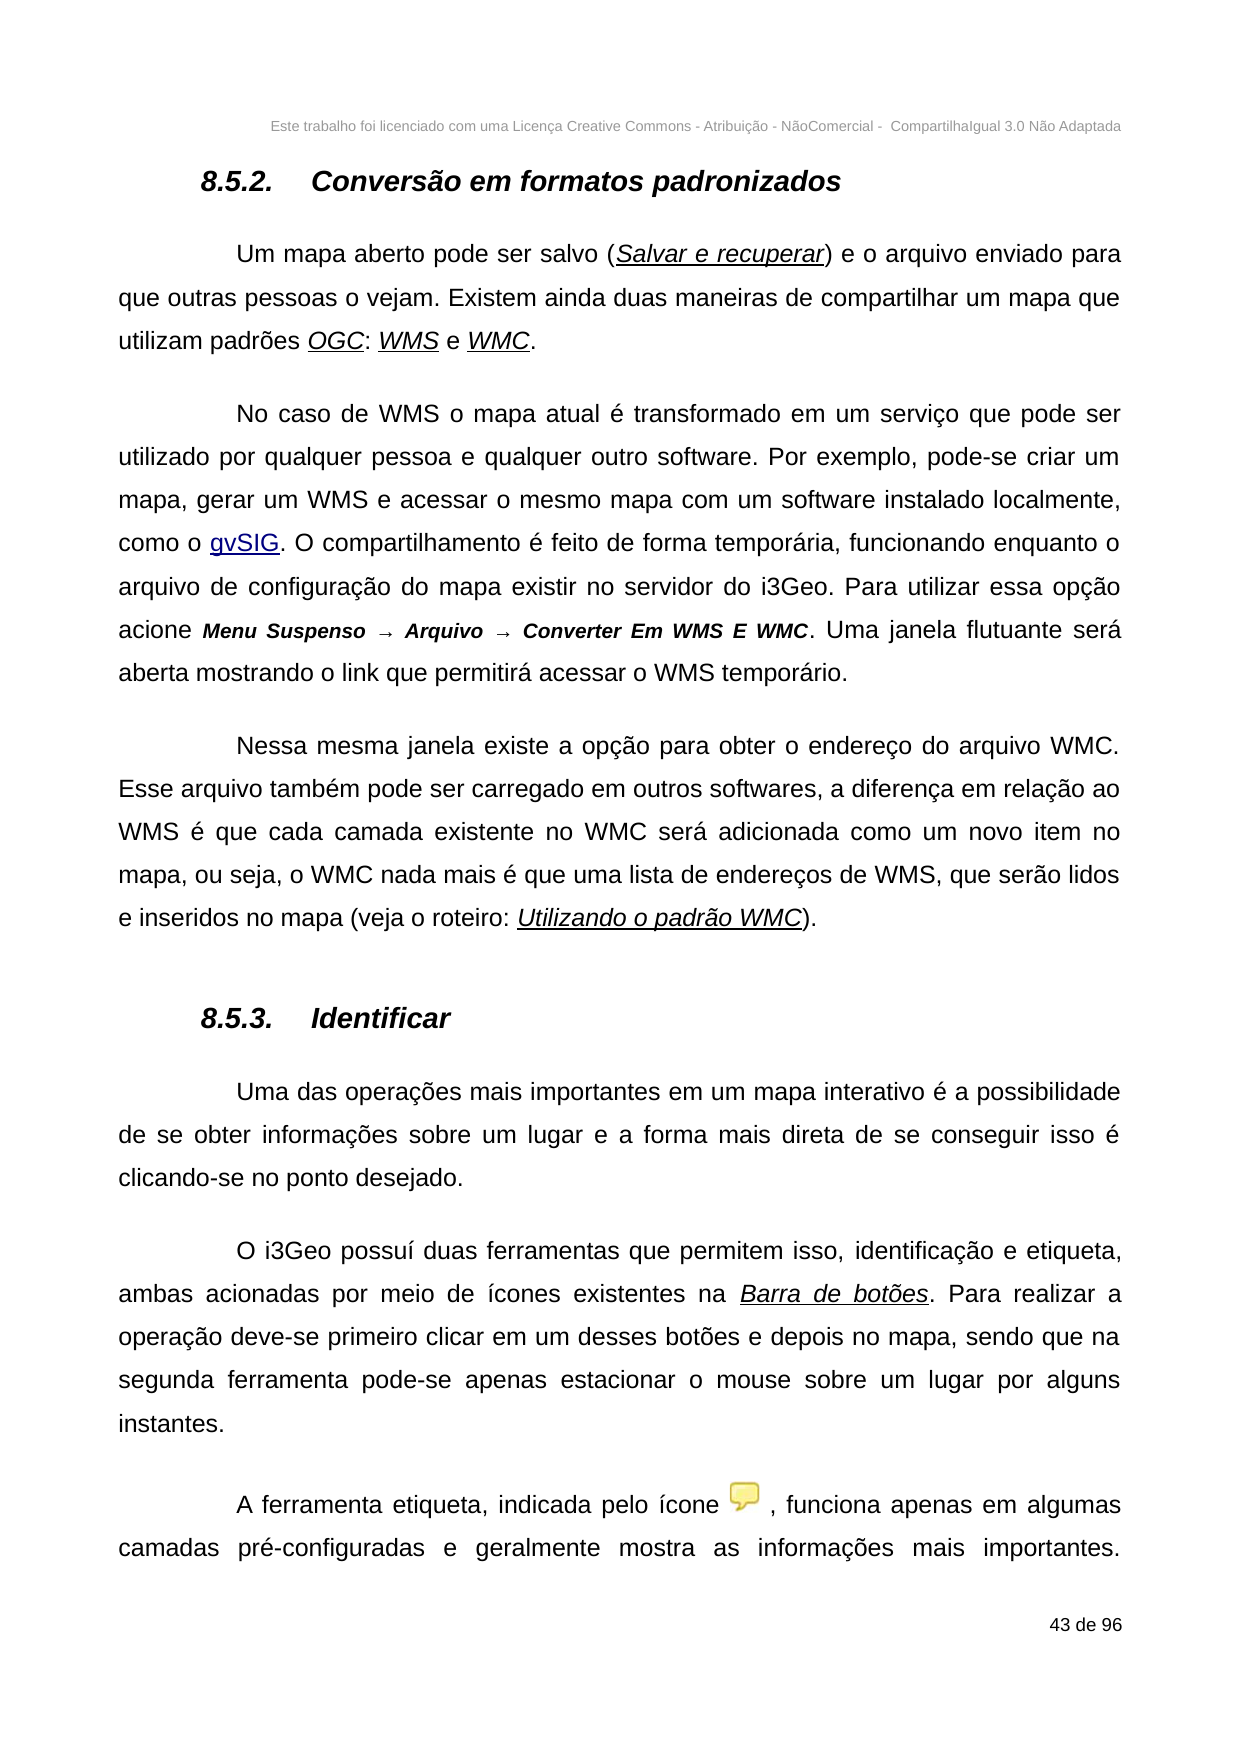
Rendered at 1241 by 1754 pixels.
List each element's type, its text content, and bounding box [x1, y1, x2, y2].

subtitle Conversão em formatos padronizados [163, 164, 1122, 198]
subtitle Identificar [163, 1001, 1122, 1035]
text O i3Geo possuí duas ferramentas que permitem isso, identificação e etiqueta, ambas acionadas por meio de ícones existentes na Barra de botões. Para realizar a operação deve-se primeiro clicar em um desses botões e depois no mapa, sendo que na segunda ferramenta pode-se apenas estacionar o mouse sobre um lugar por alguns instantes. [118, 1236, 1122, 1437]
text Um mapa aberto pode ser salvo (Salvar e recuperar) e o arquivo enviado para que outras pessoas o vejam. Existem ainda duas maneiras de compartilhar um mapa que utilizam padrões OGC: WMS e WMC. [118, 239, 1122, 354]
text Nessa mesma janela existe a opção para obter o endereço do arquivo WMC. Esse arquivo também pode ser carregado em outros softwares, a diferença em relação ao WMS é que cada camada existente no WMC será adicionada como um novo item no mapa, ou seja, o WMC nada mais é que uma lista de endereços de WMS, que serão lidos e inseridos no mapa (veja o roteiro: Utilizando o padrão WMC). [118, 731, 1122, 932]
text No caso de WMS o mapa atual é transformado em um serviço que pode ser utilizado por qualquer pessoa e qualquer outro software. Por exemplo, pode-se criar um mapa, gerar um WMS e acessar o mesmo mapa com um software instalado localmente, como o gvSIG. O compartilhamento é feito de forma temporária, funcionando enquanto o arquivo de configuração do mapa existir no servidor do i3Geo. Para utilizar essa opção acione Menu suspenso → Arquivo → Converter em WMS e WMC. Uma janela flutuante será aberta mostrando o link que permitirá acessar o WMS temporário. [118, 399, 1122, 686]
text A ferramenta etiqueta, indicada pelo ícone , funciona apenas em algumas camadas pré-configuradas e geralmente mostra as informações mais importantes. [118, 1482, 1122, 1561]
picture [729, 1481, 760, 1513]
text Uma das operações mais importantes em um mapa interativo é a possibilidade de se obter informações sobre um lugar e a forma mais direta de se conseguir isso é clicando-se no ponto desejado. [118, 1077, 1122, 1192]
